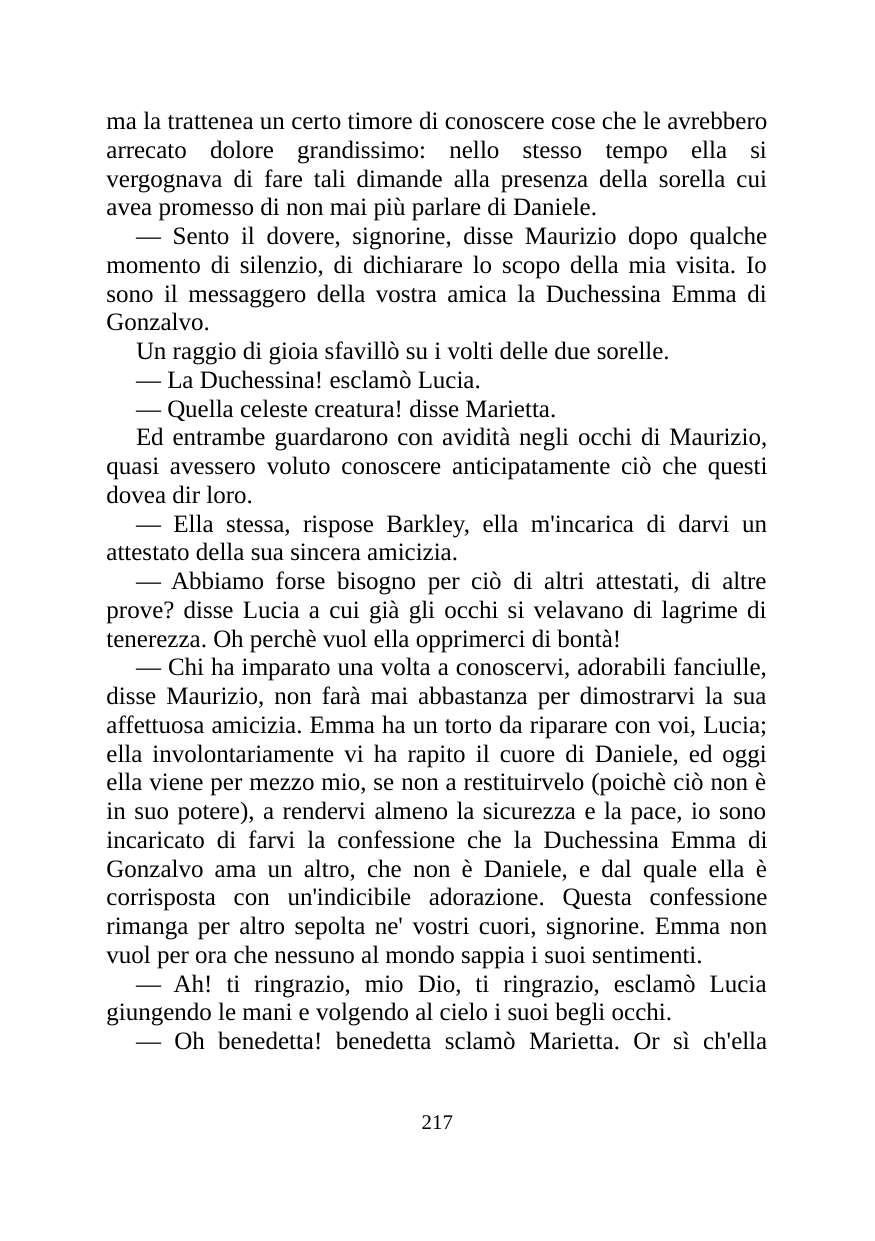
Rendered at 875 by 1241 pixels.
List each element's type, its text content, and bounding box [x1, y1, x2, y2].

text — Sento il dovere, signorine, disse Maurizio dopo qualche momento di silenzio, di dichiarare lo scopo della mia visita. Io sono il messaggero della vostra amica la Duchessina Emma di Gonzalvo. [106, 221, 768, 336]
text ma la trattenea un certo timore di conoscere cose che le avrebbero arrecato dolore grandissimo: nello stesso tempo ella si vergognava di fare tali dimande alla presenza della sorella cui avea promesso di non mai più parlare di Daniele. [106, 106, 768, 221]
text — Chi ha imparato una volta a conoscervi, adorabili fanciulle, disse Maurizio, non farà mai abbastanza per dimostrarvi la sua affettuosa amicizia. Emma ha un torto da riparare con voi, Lucia; ella involontariamente vi ha rapito il cuore di Daniele, ed oggi ella viene per mezzo mio, se non a restituirvelo (poichè ciò non è in suo potere), a rendervi almeno la sicurezza e la pace, io sono incaricato di farvi la confessione che la Duchessina Emma di Gonzalvo ama un altro, che non è Daniele, e dal quale ella è corrisposta con un'indicibile adorazione. Questa confessione rimanga per altro sepolta ne' vostri cuori, signorine. Emma non vuol per ora che nessuno al mondo sappia i suoi sentimenti. [106, 652, 768, 969]
text — Abbiamo forse bisogno per ciò di altri attestati, di altre prove? disse Lucia a cui già gli occhi si velavano di lagrime di tenerezza. Oh perchè vuol ella opprimerci di bontà! [106, 566, 768, 652]
text — La Duchessina! esclamò Lucia. [106, 365, 768, 394]
text Ed entrambe guardarono con avidità negli occhi di Maurizio, quasi avessero voluto conoscere anticipatamente ciò che questi dovea dir loro. [106, 422, 768, 509]
text — Ella stessa, rispose Barkley, ella m'incarica di darvi un attestato della sua sincera amicizia. [106, 509, 768, 566]
text Un raggio di gioia sfavillò su i volti delle due sorelle. [106, 336, 768, 365]
text — Quella celeste creatura! disse Marietta. [106, 394, 768, 422]
text — Ah! ti ringrazio, mio Dio, ti ringrazio, esclamò Lucia giungendo le mani e volgendo al cielo i suoi begli occhi. [106, 969, 768, 1026]
text — Oh benedetta! benedetta sclamò Marietta. Or sì ch'ella [106, 1026, 768, 1055]
